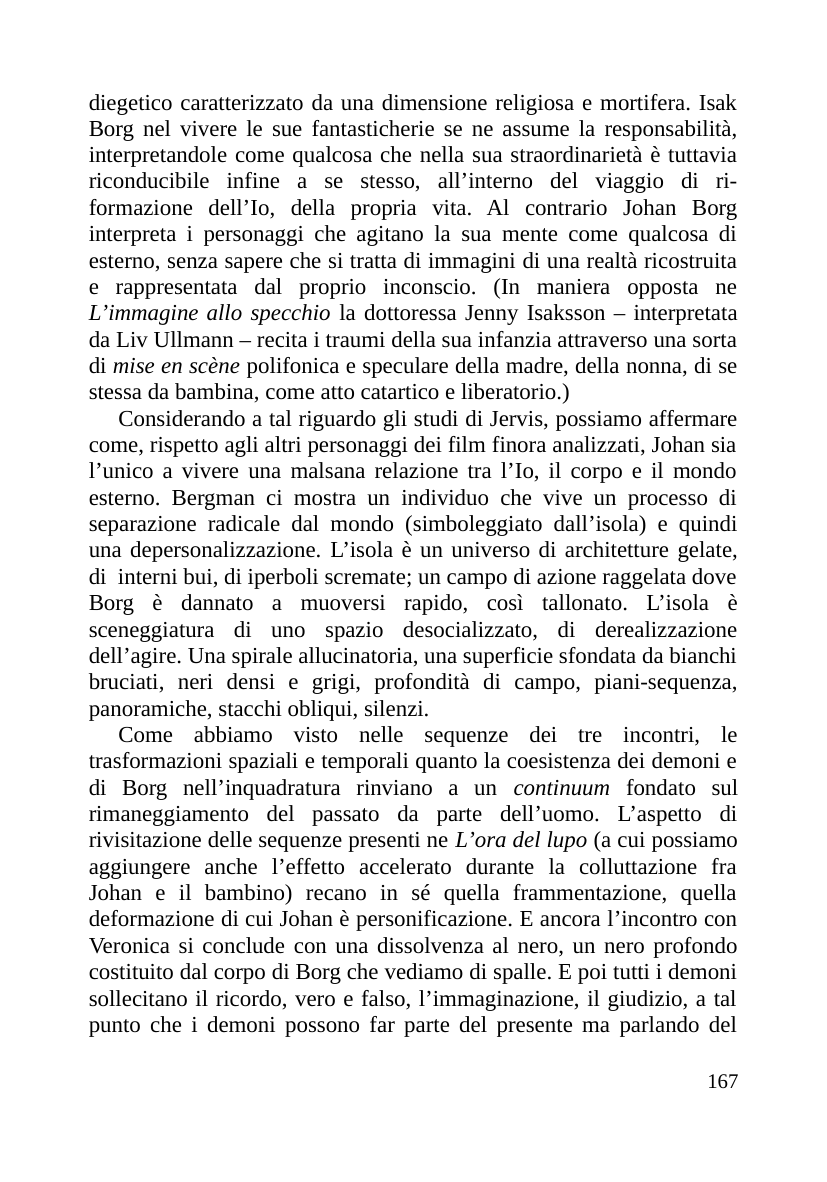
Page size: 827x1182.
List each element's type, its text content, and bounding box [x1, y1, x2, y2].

text diegetico caratterizzato da una dimensione religiosa e mortifera. Isak Borg nel vivere le sue fantasticherie se ne assume la responsabilità, interpretandole come qualcosa che nella sua straordinarietà è tuttavia riconducibile infine a se stesso, all’interno del viaggio di ri-formazione dell’Io, della propria vita. Al contrario Johan Borg interpreta i personaggi che agitano la sua mente come qualcosa di esterno, senza sapere che si tratta di immagini di una realtà ricostruita e rappresentata dal proprio inconscio. (In maniera opposta ne L’immagine allo specchio la dottoressa Jenny Isaksson – interpretata da Liv Ullmann – recita i traumi della sua infanzia attraverso una sorta di mise en scène polifonica e speculare della madre, della nonna, di se stessa da bambina, come atto catartico e liberatorio.) [88, 88, 738, 405]
text Considerando a tal riguardo gli studi di Jervis, possiamo affermare come, rispetto agli altri personaggi dei film finora analizzati, Johan sia l’unico a vivere una malsana relazione tra l’Io, il corpo e il mondo esterno. Bergman ci mostra un individuo che vive un processo di separazione radicale dal mondo (simboleggiato dall’isola) e quindi una depersonalizzazione. L’isola è un universo di architetture gelate, di interni bui, di iperboli scremate; un campo di azione raggelata dove Borg è dannato a muoversi rapido, così tallonato. L’isola è sceneggiatura di uno spazio desocializzato, di derealizzazione dell’agire. Una spirale allucinatoria, una superficie sfondata da bianchi bruciati, neri densi e grigi, profondità di campo, piani-sequenza, panoramiche, stacchi obliqui, silenzi. [88, 405, 738, 721]
text Come abbiamo visto nelle sequenze dei tre incontri, le trasformazioni spaziali e temporali quanto la coesistenza dei demoni e di Borg nell’inquadratura rinviano a un continuum fondato sul rimaneggiamento del passato da parte dell’uomo. L’aspetto di rivisitazione delle sequenze presenti ne L’ora del lupo (a cui possiamo aggiungere anche l’effetto accelerato durante la colluttazione fra Johan e il bambino) recano in sé quella frammentazione, quella deformazione di cui Johan è personificazione. E ancora l’incontro con Veronica si conclude con una dissolvenza al nero, un nero profondo costituito dal corpo di Borg che vediamo di spalle. E poi tutti i demoni sollecitano il ricordo, vero e falso, l’immaginazione, il giudizio, a tal punto che i demoni possono far parte del presente ma parlando del [88, 721, 738, 1037]
